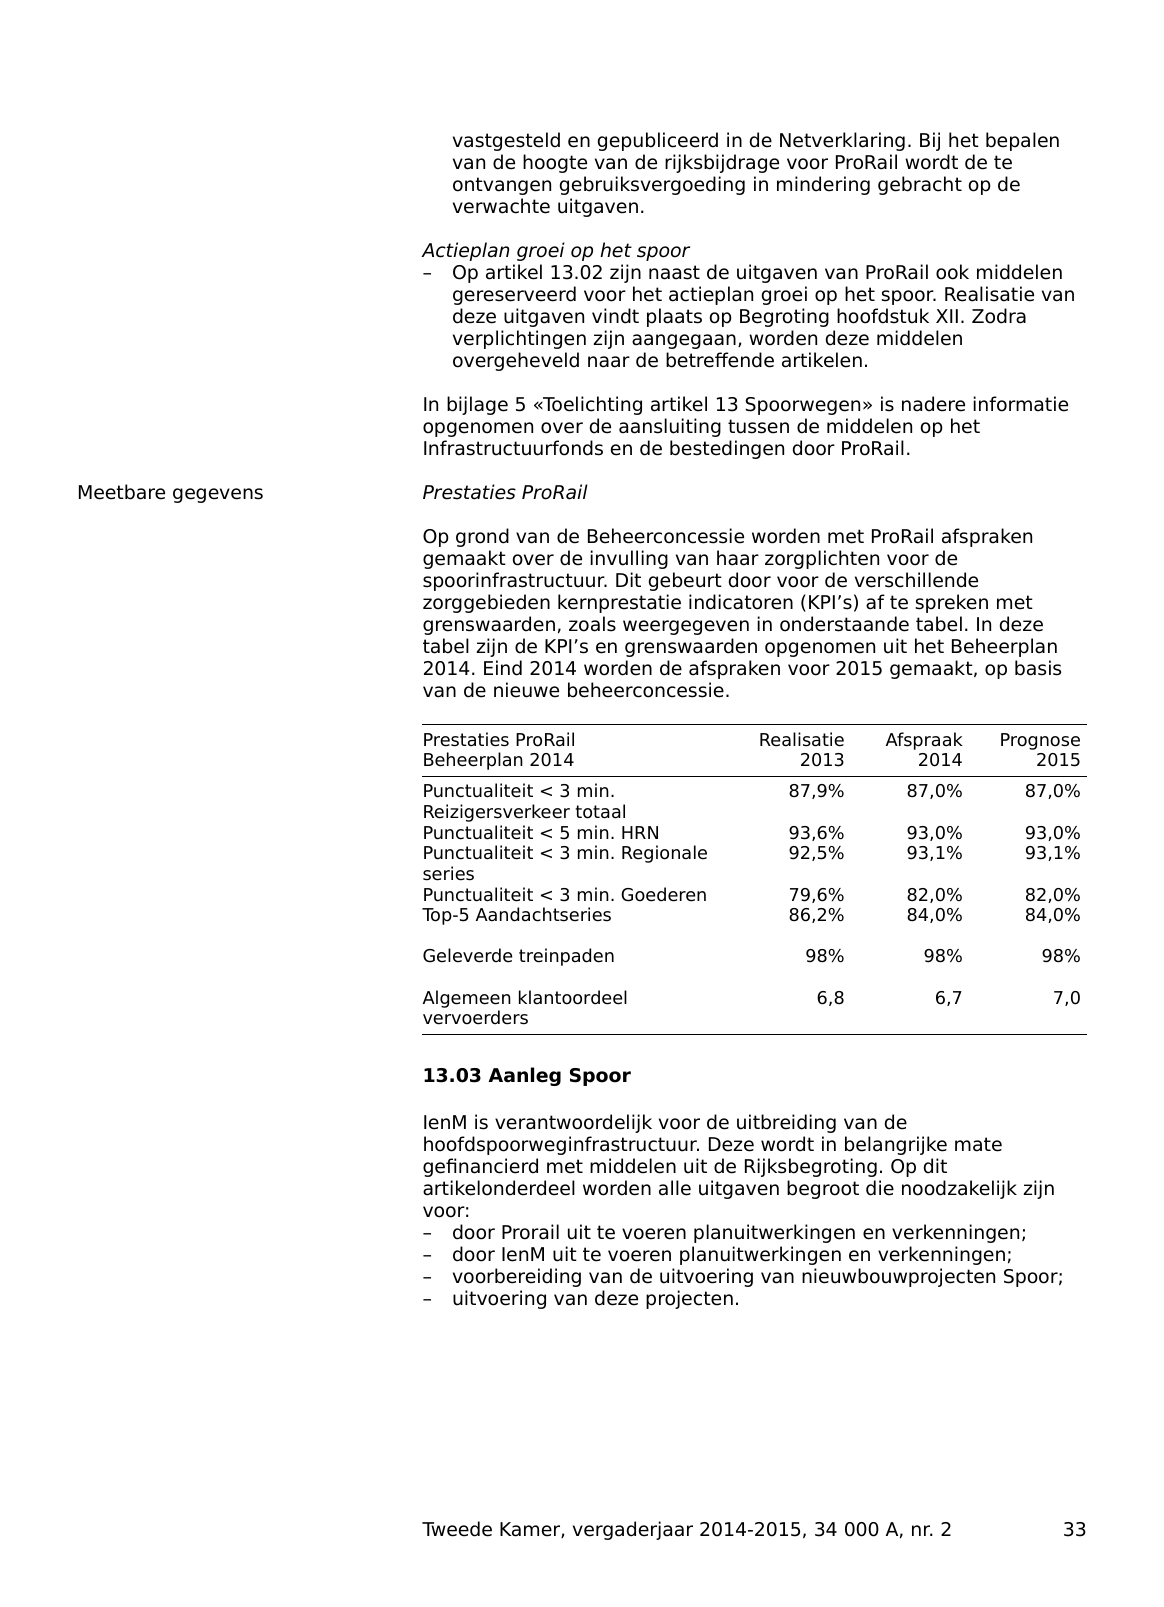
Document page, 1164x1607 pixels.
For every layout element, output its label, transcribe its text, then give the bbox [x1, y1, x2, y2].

table_cell 93,1% [969, 843, 1087, 884]
table_cell 7,0 [969, 988, 1087, 1034]
text Meetbare gegevens [77, 482, 399, 504]
table_cell 93,1% [850, 843, 968, 884]
table_cell [969, 967, 1087, 988]
text Op grond van de Beheerconcessie worden met ProRail afspraken gemaakt over de invulling van haar zorgplichten voor de spoorinfrastructuur. Dit gebeurt door voor de verschillende zorggebieden kernprestatie indicatoren (KPI’s) af te spreken met grenswaarden, zoals weergegeven in onderstaande tabel. In deze tabel zijn de KPI’s en grenswaarden opgenomen uit het Beheerplan 2014. Eind 2014 worden de afspraken voor 2015 gemaakt, op basis van de nieuwe beheerconcessie. [422, 526, 1087, 702]
text – voorbereiding van de uitvoering van nieuwbouwprojecten Spoor; [422, 1266, 1087, 1287]
text IenM is verantwoordelijk voor de uitbreiding van de hoofdspoorweginfrastructuur. Deze wordt in belangrijke mate gefinancierd met middelen uit de Rijksbegroting. Op dit artikelonderdeel worden alle uitgaven begroot die noodzakelijk zijn voor: [422, 1112, 1087, 1222]
table_cell 2015 [969, 750, 1087, 776]
table_cell [850, 967, 968, 988]
table_cell 84,0% [850, 905, 968, 926]
table_cell 6,7 [850, 988, 968, 1034]
table_cell 82,0% [850, 885, 968, 905]
table_cell Top-5 Aandachtseries [422, 905, 732, 926]
table_cell 92,5% [732, 843, 850, 884]
table_cell 93,6% [732, 823, 850, 843]
table_cell 87,0% [850, 777, 968, 823]
table_header Afspraak [850, 725, 968, 750]
table_cell 2014 [850, 750, 968, 776]
text vastgesteld en gepubliceerd in de Netverklaring. Bij het bepalen van de hoogte van de rijksbijdrage voor ProRail wordt de te ontvangen gebruiksvergoeding in mindering gebracht op de verwachte uitgaven. [422, 130, 1087, 218]
table_cell [732, 926, 850, 946]
table_cell 82,0% [969, 885, 1087, 905]
subtitle 13.03 Aanleg Spoor [422, 1065, 1087, 1087]
table_cell [422, 967, 732, 988]
table_cell 93,0% [850, 823, 968, 843]
text – door Prorail uit te voeren planuitwerkingen en verkenningen; [422, 1222, 1087, 1243]
table_header Prestaties ProRail [422, 725, 732, 750]
subtitle Actieplan groei op het spoor [422, 240, 1087, 262]
text In bijlage 5 «Toelichting artikel 13 Spoorwegen» is nadere informatie opgenomen over de aansluiting tussen de middelen op het Infrastructuurfonds en de bestedingen door ProRail. [422, 394, 1087, 460]
text – uitvoering van deze projecten. [422, 1287, 1087, 1309]
table_cell 98% [850, 946, 968, 967]
table_cell [732, 967, 850, 988]
table_cell [422, 926, 732, 946]
table_cell Algemeen klantoordeel vervoerders [422, 988, 732, 1034]
table_cell 98% [969, 946, 1087, 967]
table_cell Punctualiteit < 3 min. Reizigersverkeer totaal [422, 777, 732, 823]
subtitle [77, 504, 399, 512]
table_cell Punctualiteit < 5 min. HRN [422, 823, 732, 843]
table_cell 87,0% [969, 777, 1087, 823]
table_cell 86,2% [732, 905, 850, 926]
text – Op artikel 13.02 zijn naast de uitgaven van ProRail ook middelen gereserveerd voor het actieplan groei op het spoor. Realisatie van deze uitgaven vindt plaats op Begroting hoofdstuk XII. Zodra verplichtingen zijn aangegaan, worden deze middelen overgeheveld naar de betreffende artikelen. [422, 262, 1087, 372]
table_cell 98% [732, 946, 850, 967]
table_cell [850, 926, 968, 946]
subtitle Prestaties ProRail [422, 482, 1087, 504]
table_cell Punctualiteit < 3 min. Regionale series [422, 843, 732, 884]
table_cell 6,8 [732, 988, 850, 1034]
table_cell 2013 [732, 750, 850, 776]
table_cell 87,9% [732, 777, 850, 823]
table_cell 93,0% [969, 823, 1087, 843]
table_cell 84,0% [969, 905, 1087, 926]
table_cell Beheerplan 2014 [422, 750, 732, 776]
table_cell [969, 926, 1087, 946]
table_cell 79,6% [732, 885, 850, 905]
table_cell Punctualiteit < 3 min. Goederen [422, 885, 732, 905]
table_header Realisatie [732, 725, 850, 750]
text – door IenM uit te voeren planuitwerkingen en verkenningen; [422, 1243, 1087, 1266]
table_cell Geleverde treinpaden [422, 946, 732, 967]
table_header Prognose [969, 725, 1087, 750]
